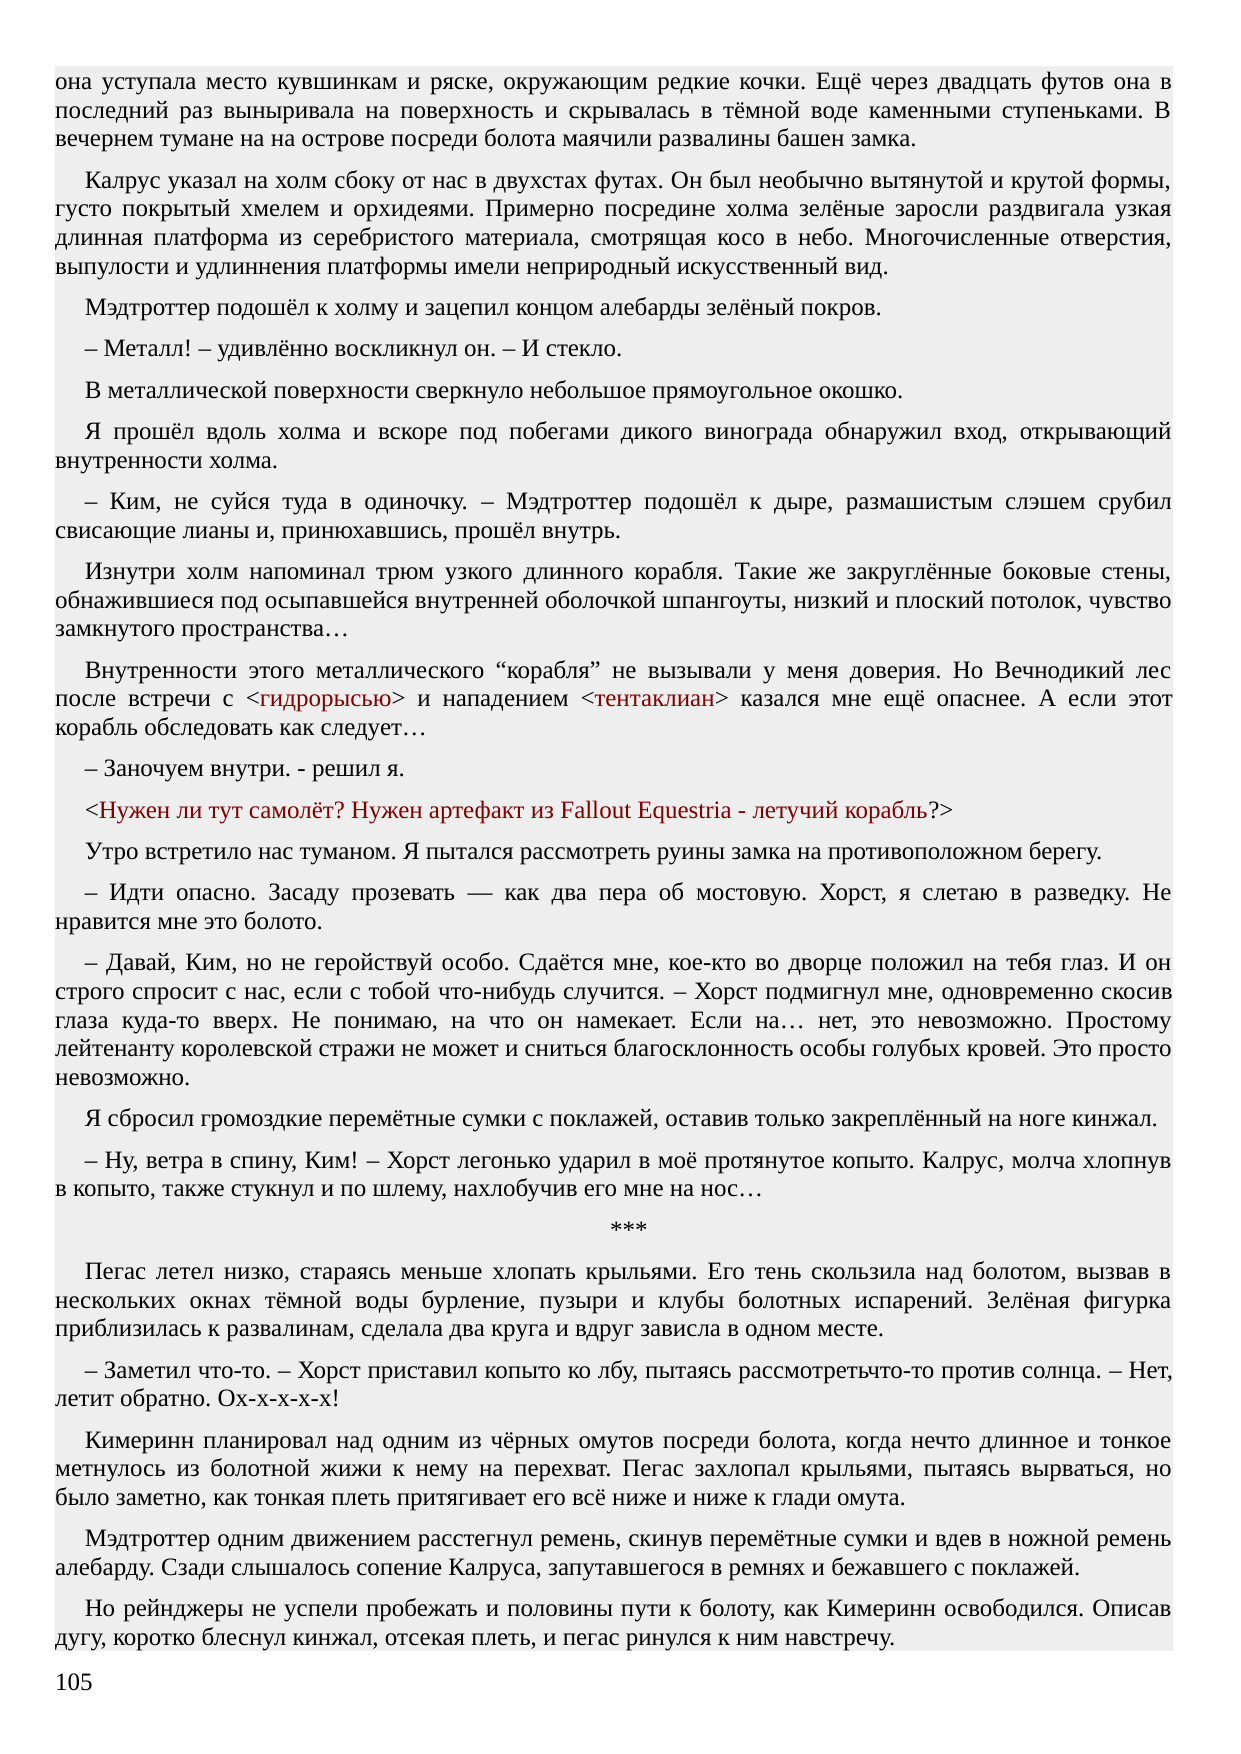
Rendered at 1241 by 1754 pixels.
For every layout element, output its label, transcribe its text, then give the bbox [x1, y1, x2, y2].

text Но рейнджеры не успели пробежать и половины пути к болоту, как Кимеринн освободился. Описав дугу, коротко блеснул кинжал, отсекая плеть, и пегас ринулся к ним навстречу. [55, 1593, 1173, 1651]
text Пегас летел низко, стараясь меньше хлопать крыльями. Его тень скользила над болотом, вызвав в нескольких окнах тёмной воды бурление, пузыри и клубы болотных испарений. Зелёная фигурка приблизилась к развалинам, сделала два круга и вдруг зависла в одном месте. [55, 1256, 1173, 1342]
text Изнутри холм напоминал трюм узкого длинного корабля. Такие же закруглённые боковые стены, обнажившиеся под осыпавшейся внутренней оболочкой шпангоуты, низкий и плоский потолок, чувство замкнутого пространства… [55, 556, 1173, 642]
text – Заночуем внутри. - решил я. [55, 753, 1173, 782]
text – Ким, не суйся туда в одиночку. – Мэдтроттер подошёл к дыре, размашистым слэшем срубил свисающие лианы и, принюхавшись, прошёл внутрь. [55, 486, 1173, 543]
text Мэдтроттер подошёл к холму и зацепил концом алебарды зелёный покров. [55, 292, 1173, 321]
text – Давай, Ким, но не геройствуй особо. Сдаётся мне, кое-кто во дворце положил на тебя глаз. И он строго спросит с нас, если с тобой что-нибудь случится. – Хорст подмигнул мне, одновременно скосив глаза куда-то вверх. Не понимаю, на что он намекает. Если на… нет, это невозможно. Простому лейтенанту королевской стражи не может и сниться благосклонность особы голубых кровей. Это просто невозможно. [55, 947, 1173, 1091]
text Кимеринн планировал над одним из чёрных омутов посреди болота, когда нечто длинное и тонкое метнулось из болотной жижи к нему на перехват. Пегас захлопал крыльями, пытаясь вырваться, но было заметно, как тонкая плеть притягивает его всё ниже и ниже к глади омута. [55, 1425, 1173, 1511]
text В металлической поверхности сверкнуло небольшое прямоугольное окошко. [55, 375, 1173, 403]
text Я прошёл вдоль холма и вскоре под побегами дикого винограда обнаружил вход, открывающий внутренности холма. [55, 416, 1173, 473]
text она уступала место кувшинкам и ряске, окружающим редкие кочки. Ещё через двадцать футов она в последний раз выныривала на поверхность и скрывалась в тёмной воде каменными ступеньками. В вечернем тумане на на острове посреди болота маячили развалины башен замка. [55, 66, 1173, 152]
text *** [55, 1215, 1173, 1243]
text – Металл! – удивлённо воскликнул он. – И стекло. [55, 333, 1173, 362]
text <Нужен ли тут самолёт? Нужен артефакт из Fallout Equestria - летучий корабль?> [55, 795, 1173, 823]
text Мэдтроттер одним движением расстегнул ремень, скинув перемётные сумки и вдев в ножной ремень алебарду. Сзади слышалось сопение Калруса, запутавшегося в ремнях и бежавшего с поклажей. [55, 1523, 1173, 1581]
text Я сбросил громоздкие перемётные сумки с поклажей, оставив только закреплённый на ноге кинжал. [55, 1103, 1173, 1132]
text – Идти опасно. Засаду прозевать — как два пера об мостовую. Хорст, я слетаю в разведку. Не нравится мне это болото. [55, 877, 1173, 935]
text Внутренности этого металлического “корабля” не вызывали у меня доверия. Но Вечнодикий лес после встречи с <гидрорысью> и нападением <тентаклиан> казался мне ещё опаснее. А если этот корабль обследовать как следует… [55, 655, 1173, 741]
text – Ну, ветра в спину, Ким! – Хорст легонько ударил в моё протянутое копыто. Калрус, молча хлопнув в копыто, также стукнул и по шлему, нахлобучив его мне на нос… [55, 1145, 1173, 1202]
text Калрус указал на холм сбоку от нас в двухстах футах. Он был необычно вытянутой и крутой формы, густо покрытый хмелем и орхидеями. Примерно посредине холма зелёные заросли раздвигала узкая длинная платформа из серебристого материала, смотрящая косо в небо. Многочисленные отверстия, выпулости и удлиннения платформы имели неприродный искусственный вид. [55, 165, 1173, 280]
text – Заметил что-то. – Хорст приставил копыто ко лбу, пытаясь рассмотретьчто-то против солнца. – Нет, летит обратно. Ох-х-х-х-х! [55, 1355, 1173, 1412]
text Утро встретило нас туманом. Я пытался рассмотреть руины замка на противоположном берегу. [55, 836, 1173, 865]
